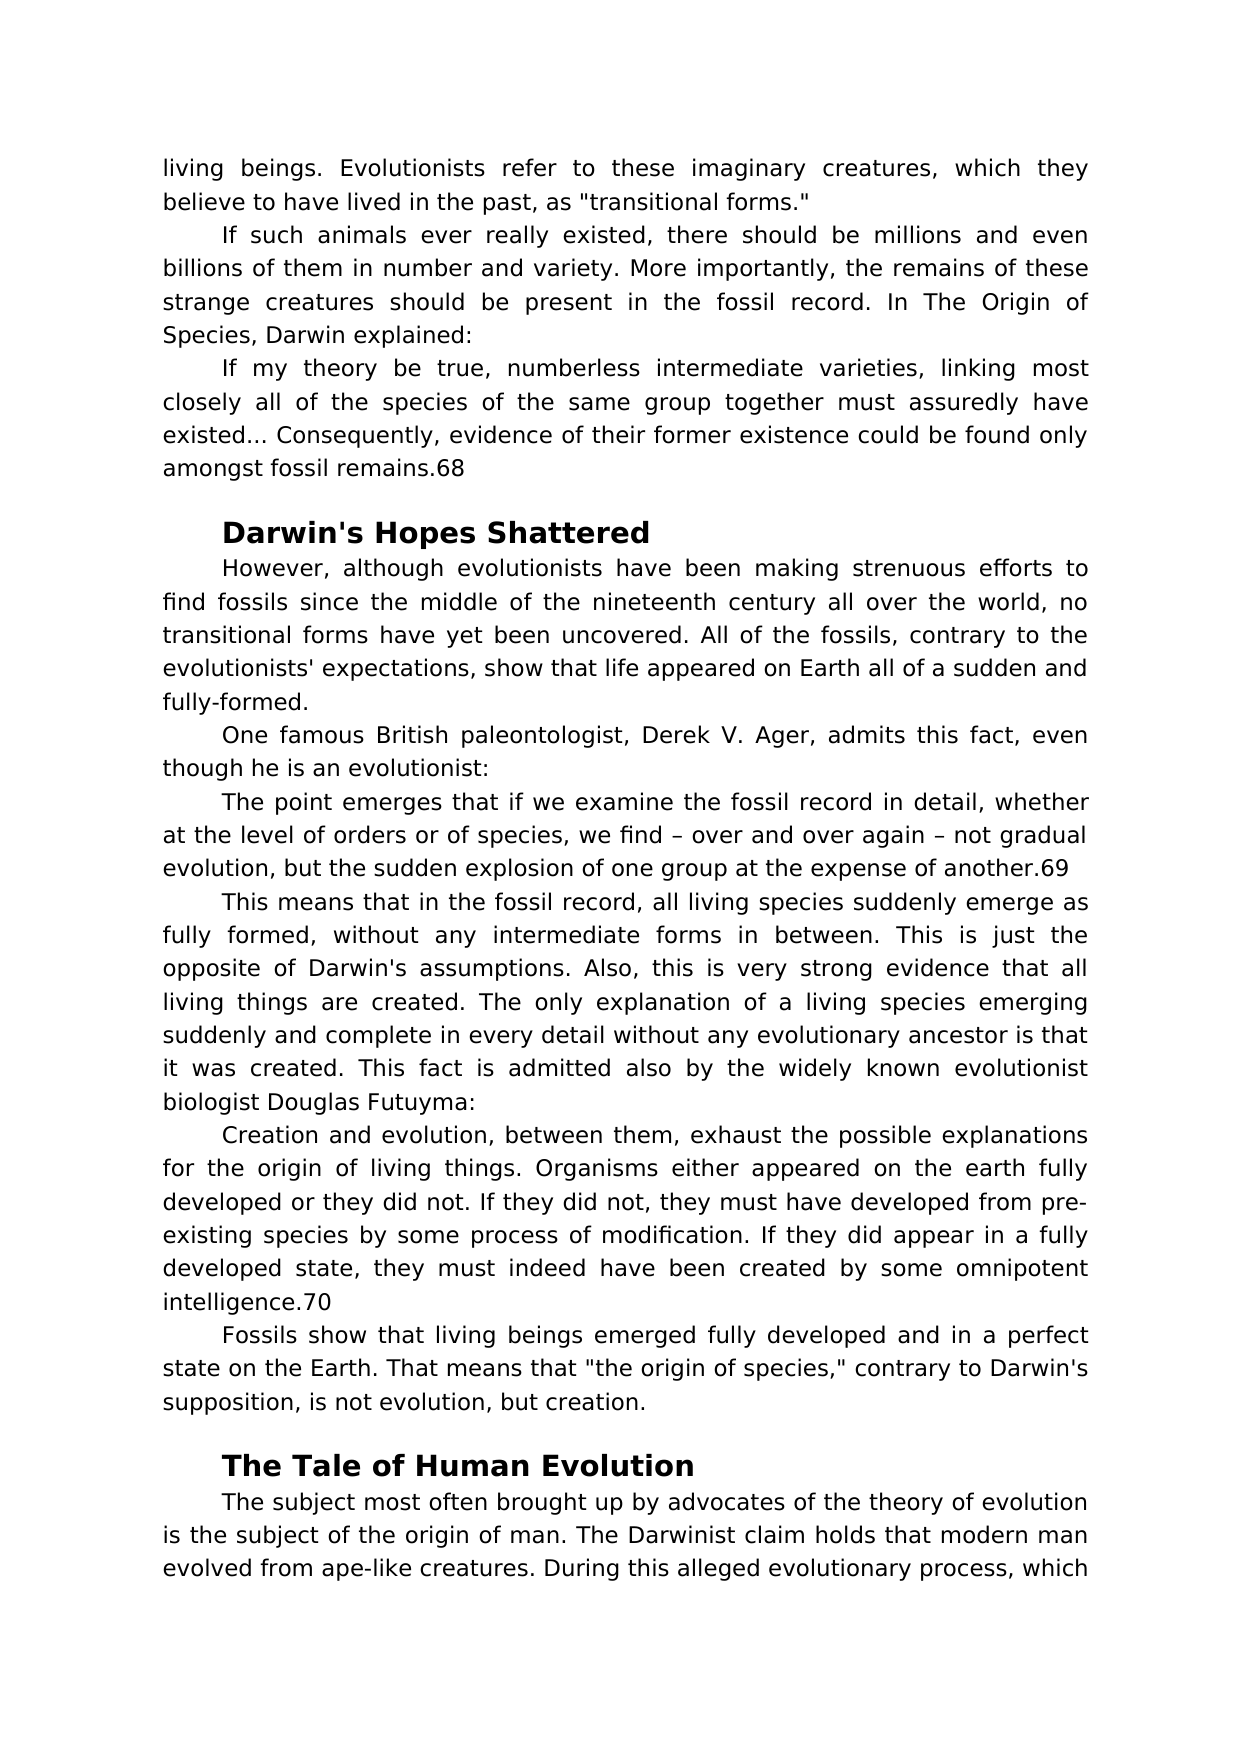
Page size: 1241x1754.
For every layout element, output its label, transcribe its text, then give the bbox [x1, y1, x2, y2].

text Fossils show that living beings emerged fully developed and in a perfect state on the Earth. That means that "the origin of species," contrary to Darwin's supposition, is not evolution, but creation. [162, 1317, 1090, 1417]
text The point emerges that if we examine the fossil record in detail, whether at the level of orders or of species, we find – over and over again – not gradual evolution, but the sudden explosion of one group at the expense of another.69 [162, 783, 1090, 883]
text The Tale of Human Evolution [162, 1450, 1090, 1483]
text This means that in the fossil record, all living species suddenly emerge as fully formed, without any intermediate forms in between. This is just the opposite of Darwin's assumptions. Also, this is very strong evidence that all living things are created. The only explanation of a living species emerging suddenly and complete in every detail without any evolutionary ancestor is that it was created. This fact is admitted also by the widely known evolutionist biologist Douglas Futuyma: [162, 883, 1090, 1117]
text living beings. Evolutionists refer to these imaginary creatures, which they believe to have lived in the past, as "transitional forms." [162, 150, 1090, 217]
text Darwin's Hopes Shattered [162, 517, 1090, 550]
text If such animals ever really existed, there should be millions and even billions of them in number and variety. More importantly, the remains of these strange creatures should be present in the fossil record. In The Origin of Species, Darwin explained: [162, 217, 1090, 350]
text The subject most often brought up by advocates of the theory of evolution is the subject of the origin of man. The Darwinist claim holds that modern man evolved from ape-like creatures. During this alleged evolutionary process, which [162, 1483, 1090, 1583]
text Creation and evolution, between them, exhaust the possible explanations for the origin of living things. Organisms either appeared on the earth fully developed or they did not. If they did not, they must have developed from pre-existing species by some process of modification. If they did appear in a fully developed state, they must indeed have been created by some omnipotent intelligence.70 [162, 1117, 1090, 1317]
text If my theory be true, numberless intermediate varieties, linking most closely all of the species of the same group together must assuredly have existed... Consequently, evidence of their former existence could be found only amongst fossil remains.68 [162, 350, 1090, 483]
text One famous British paleontologist, Derek V. Ager, admits this fact, even though he is an evolutionist: [162, 717, 1090, 783]
text However, although evolutionists have been making strenuous efforts to find fossils since the middle of the nineteenth century all over the world, no transitional forms have yet been uncovered. All of the fossils, contrary to the evolutionists' expectations, show that life appeared on Earth all of a sudden and fully-formed. [162, 550, 1090, 717]
